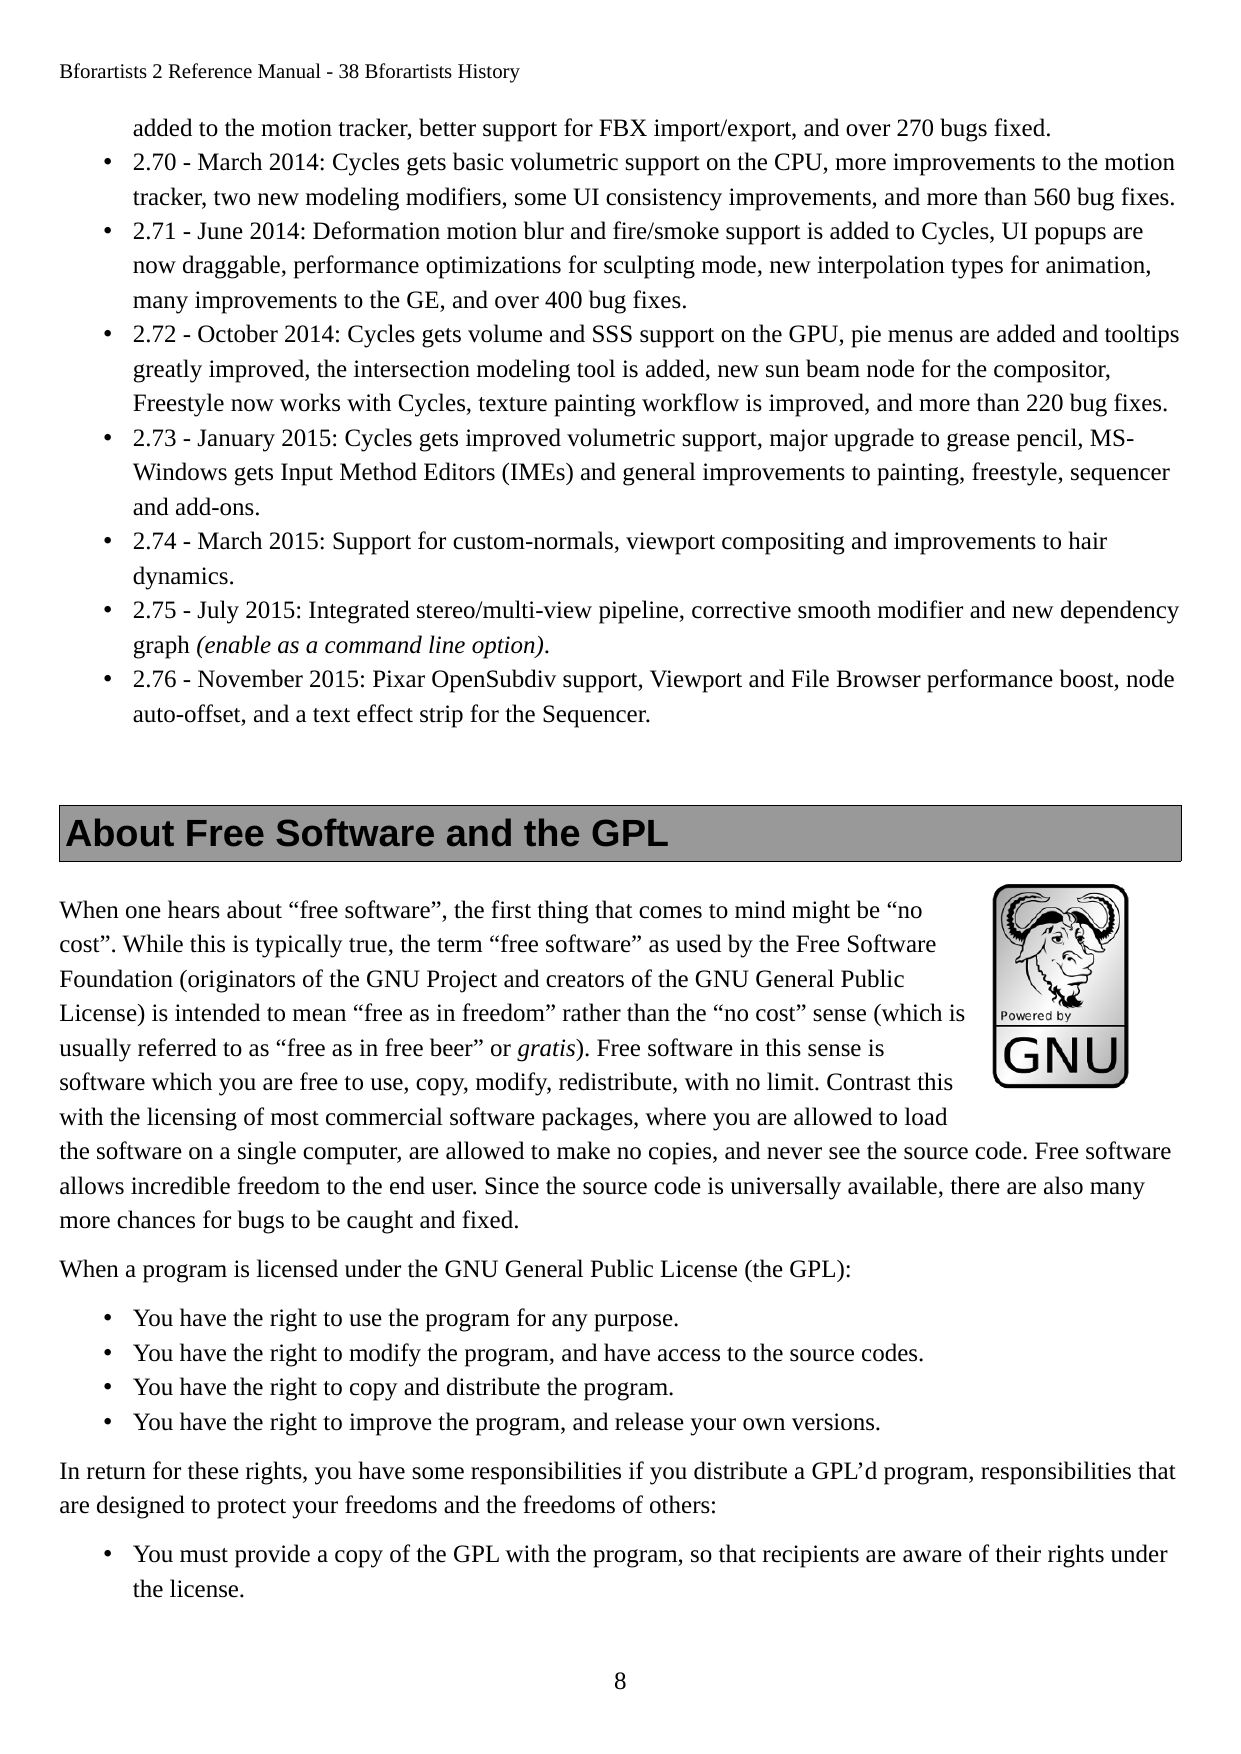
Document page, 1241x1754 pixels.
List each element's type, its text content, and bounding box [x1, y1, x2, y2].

text In return for these rights, you have some responsibilities if you distribute a GPL’d program, responsibilities that are designed to protect your freedoms and the freedoms of others: [59, 1456, 1181, 1519]
list You have the right to use the program for any purpose. [103, 1303, 1181, 1332]
list You must provide a copy of the GPL with the program, so that recipients are aware of their rights under the license. [103, 1539, 1181, 1603]
list 2.71 - June 2014: Deformation motion blur and fire/smoke support is added to Cycles, UI popups are now draggable, performance optimizations for sculpting mode, new interpolation types for animation, many improvements to the GE, and over 400 bug fixes. [103, 216, 1181, 314]
list 2.70 - March 2014: Cycles gets basic volumetric support on the CPU, more improvements to the motion tracker, two new modeling modifiers, some UI consistency improvements, and more than 560 bug fixes. [103, 147, 1181, 210]
picture [984, 878, 1135, 1094]
list 2.72 - October 2014: Cycles gets volume and SSS support on the GPU, pie menus are added and tooltips greatly improved, the intersection modeling tool is added, new sun beam node for the compositor, Freestyle now works with Cycles, texture painting workflow is improved, and more than 220 bug fixes. [103, 319, 1181, 417]
table_header About Free Software and the GPL [60, 806, 1181, 861]
text When a program is licensed under the GNU General Public License (the GPL): [59, 1254, 1181, 1283]
list 2.74 - March 2015: Support for custom-normals, viewport compositing and improvements to hair dynamics. [103, 526, 1181, 589]
list 2.73 - January 2015: Cycles gets improved volumetric support, major upgrade to grease pencil, MS-Windows gets Input Method Editors (IMEs) and general improvements to painting, freestyle, sequencer and add-ons. [103, 423, 1181, 521]
text When one hears about “free software”, the first thing that comes to mind might be “no cost”. While this is typically true, the term “free software” as used by the Free Software Foundation (originators of the GNU Project and creators of the GNU General Public License) is intended to mean “free as in freedom” rather than the “no cost” sense (which is usually referred to as “free as in free beer” or gratis). Free software in this sense is software which you are free to use, copy, modify, redistribute, with no limit. Contrast this with the licensing of most commercial software packages, where you are allowed to load the software on a single computer, are allowed to make no copies, and never see the source code. Free software allows incredible freedom to the end user. Since the source code is universally available, there are also many more chances for bugs to be caught and fixed. [59, 895, 1181, 1234]
list You have the right to improve the program, and release your own versions. [103, 1407, 1181, 1436]
list You have the right to copy and distribute the program. [103, 1372, 1181, 1401]
list 2.76 - November 2015: Pixar OpenSubdiv support, Viewport and File Browser performance boost, node auto-offset, and a text effect strip for the Sequencer. [103, 664, 1181, 727]
list 2.75 - July 2015: Integrated stereo/multi-view pipeline, corrective smooth modifier and new dependency graph (enable as a command line option). [103, 595, 1181, 658]
list added to the motion tracker, better support for FBX import/export, and over 270 bugs fixed. [103, 113, 1181, 141]
list You have the right to modify the program, and have access to the source codes. [103, 1338, 1181, 1367]
